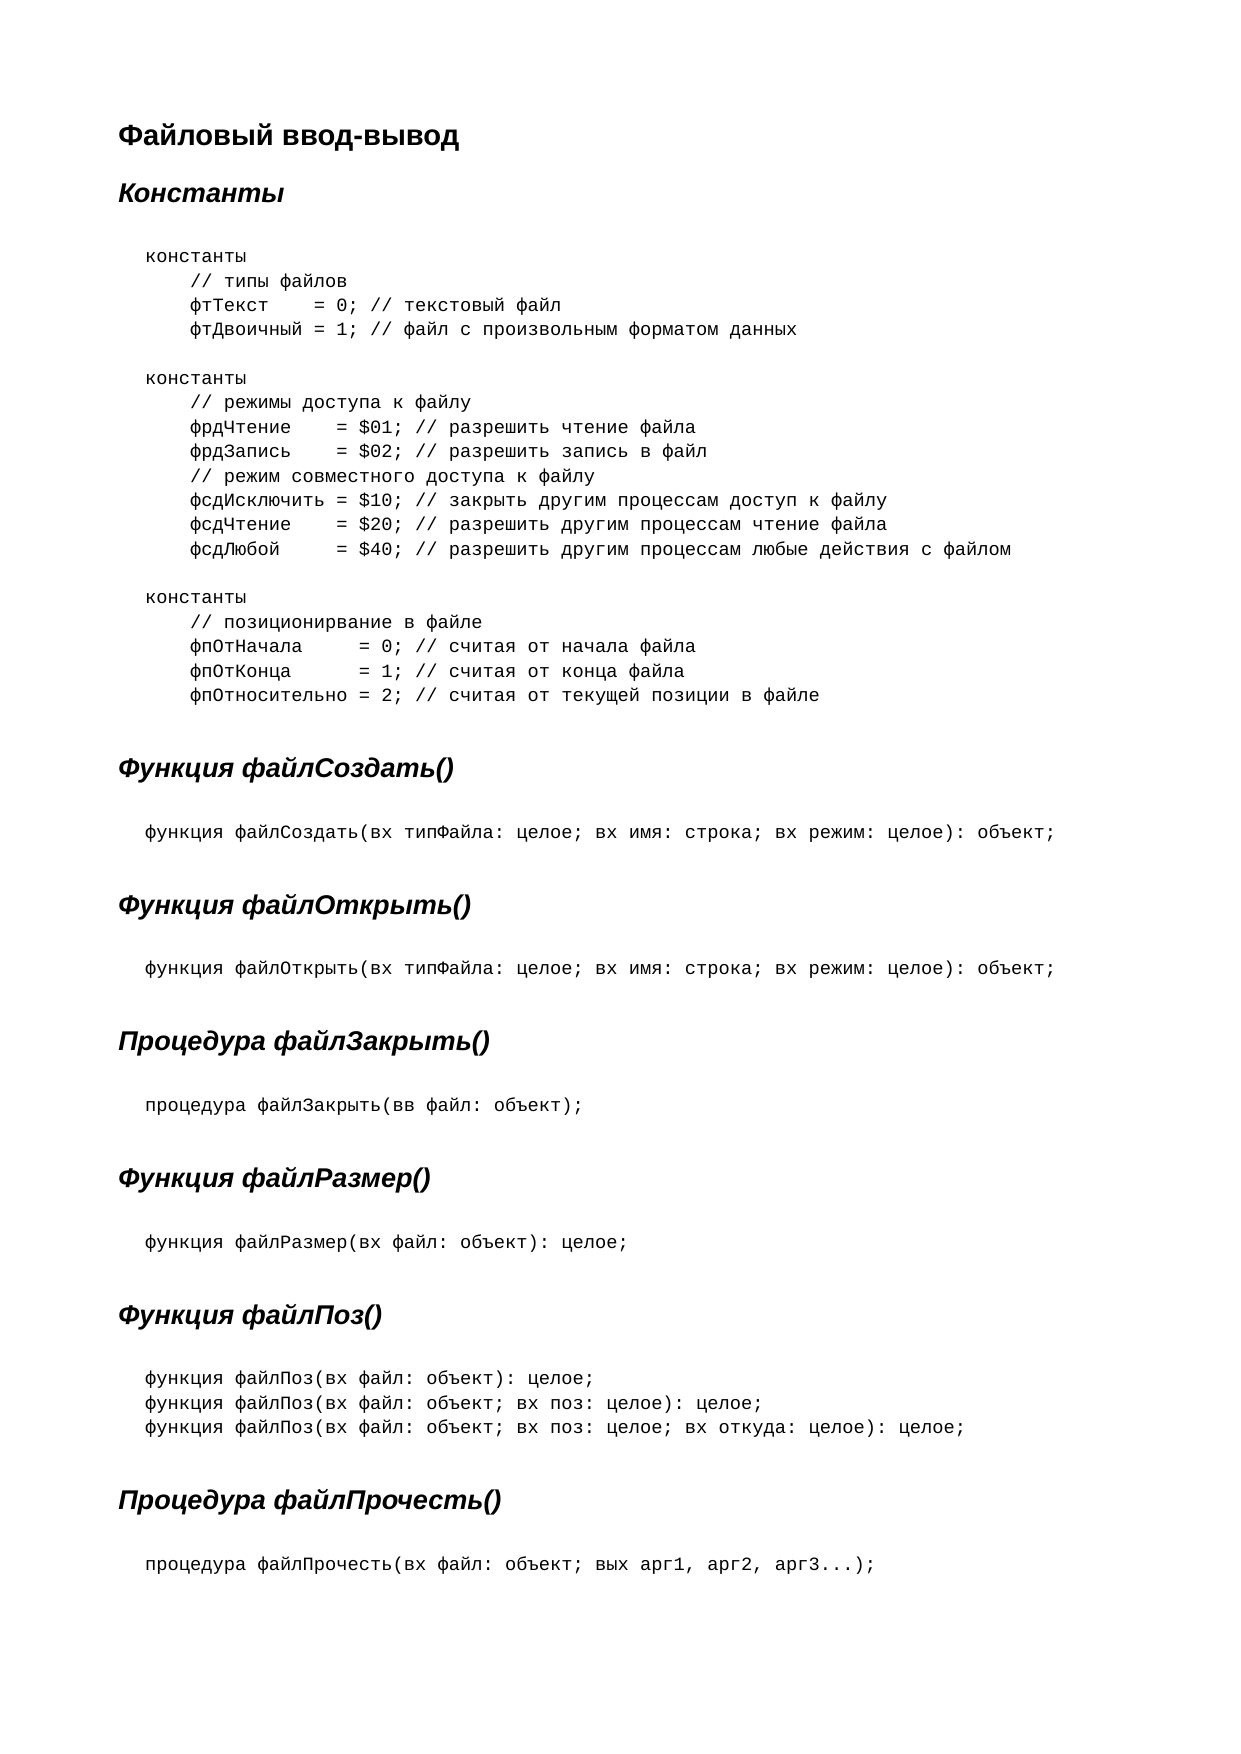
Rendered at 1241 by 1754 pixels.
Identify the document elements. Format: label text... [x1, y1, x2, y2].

text функция файлПоз(вх файл: объект; вх поз: целое): целое; [136, 1384, 1104, 1409]
text функция файлСоздать(вх типФайла: целое; вх имя: строка; вх режим: целое): объект; [136, 813, 1104, 852]
text константы // режимы доступа к файлу фрдЧтение = $01; // разрешить чтение файла фрдЗапись = $02; // разрешить запись в файл // режим совместного доступа к файлу фсдИсключить = $10; // закрыть другим процессам доступ к файлу фсдЧтение = $20; // разрешить другим процессам чтение файла фсдЛюбой = $40; // разрешить другим процессам любые действия с файлом [136, 360, 1104, 561]
text функция файлПоз(вх файл: объект): целое; [136, 1360, 1104, 1384]
text процедура файлПрочесть(вх файл: объект; вых арг1, арг2, арг3...); [136, 1546, 1104, 1584]
subtitle Процедура файлПрочесть() [118, 1484, 1122, 1515]
text функция файлПоз(вх файл: объект; вх поз: целое; вх откуда: целое): целое; [136, 1409, 1104, 1448]
subtitle Функция файлСоздать() [118, 752, 1122, 783]
text константы // типы файлов фтТекст = 0; // текстовый файл фтДвоичный = 1; // файл с произвольным форматом данных [136, 238, 1104, 341]
text функция файлРазмер(вх файл: объект): целое; [136, 1223, 1104, 1262]
text функция файлОткрыть(вх типФайла: целое; вх имя: строка; вх режим: целое): объект; [136, 950, 1104, 989]
text константы // позиционирвание в файле фпОтНачала = 0; // считая от начала файла фпОтКонца = 1; // считая от конца файла фпОтносительно = 2; // считая от текущей позиции в файле [136, 579, 1104, 716]
subtitle Константы [118, 177, 1122, 208]
subtitle Функция файлОткрыть() [118, 889, 1122, 920]
subtitle Функция файлРазмер() [118, 1162, 1122, 1193]
subtitle Процедура файлЗакрыть() [118, 1025, 1122, 1057]
text процедура файлЗакрыть(вв файл: объект); [136, 1087, 1104, 1126]
subtitle Файловый ввод-вывод [118, 118, 1122, 152]
subtitle Функция файлПоз() [118, 1299, 1122, 1330]
